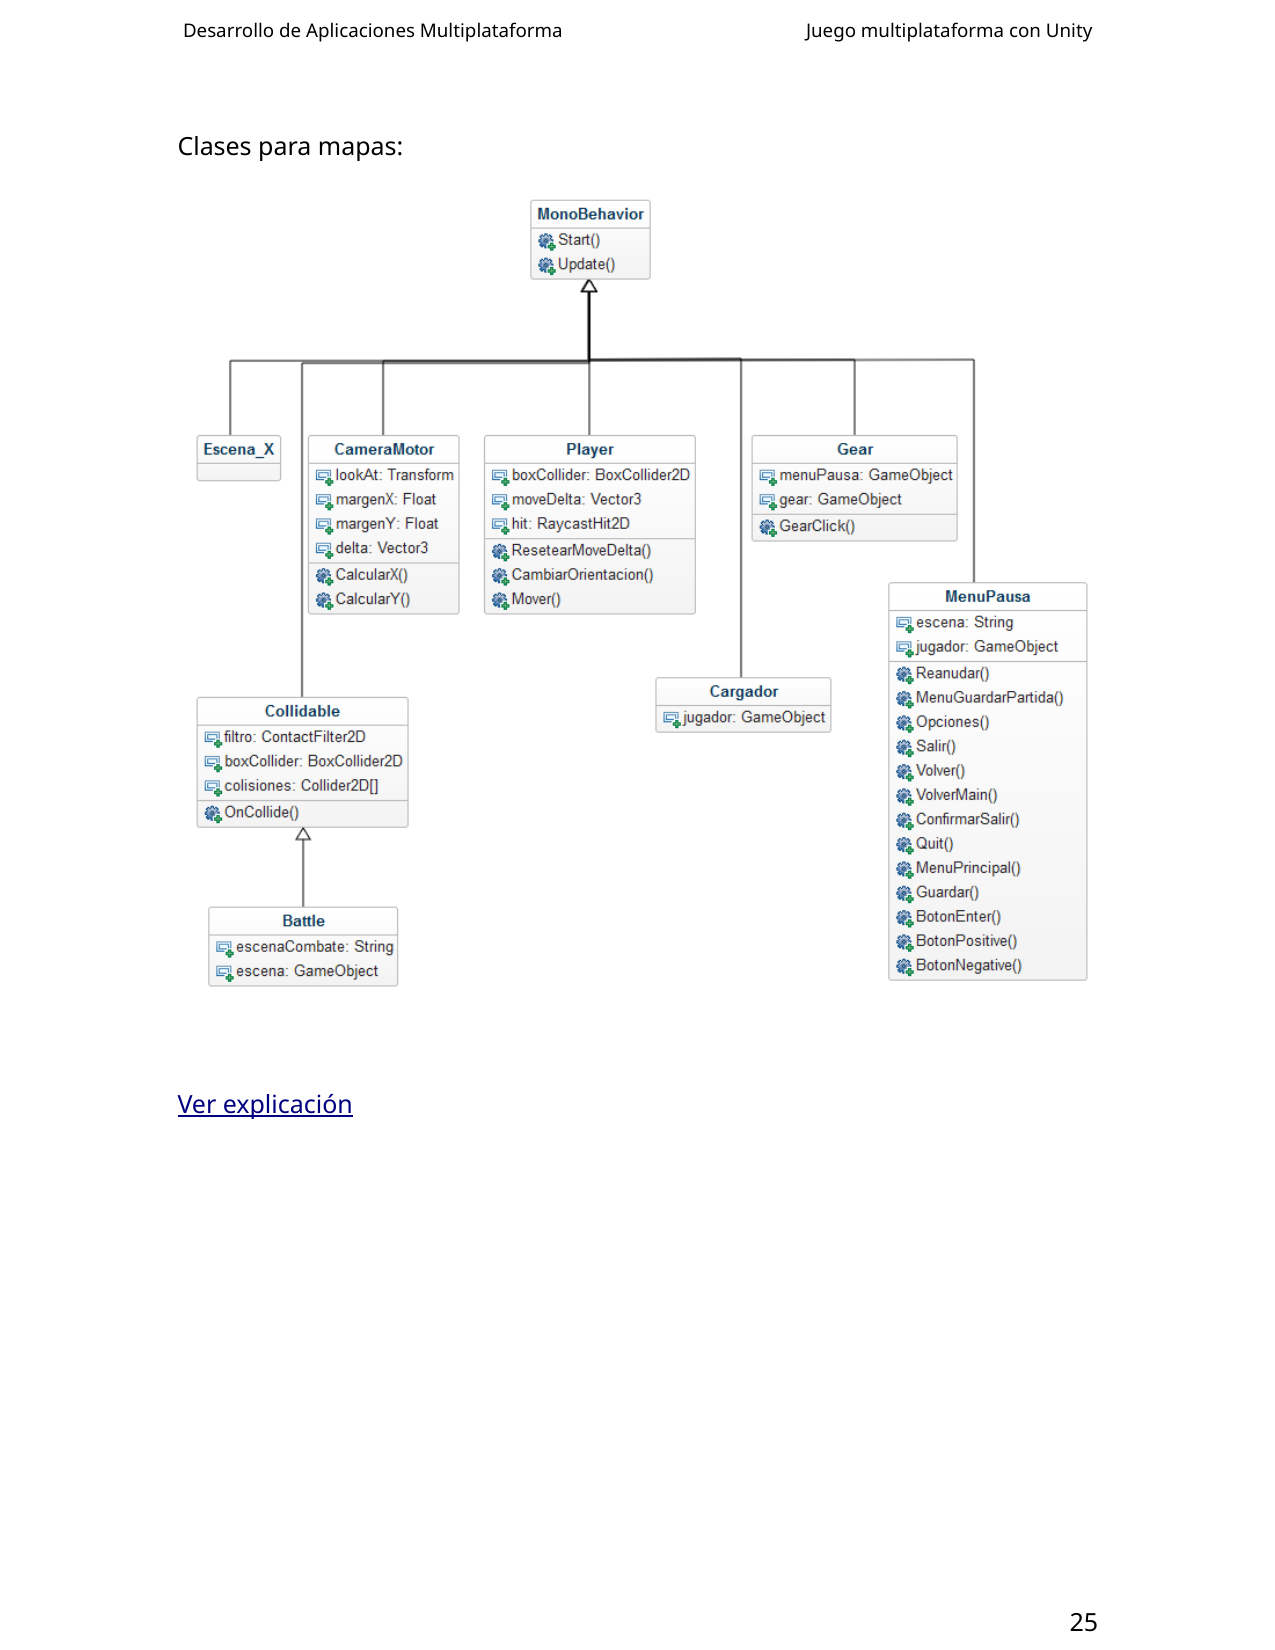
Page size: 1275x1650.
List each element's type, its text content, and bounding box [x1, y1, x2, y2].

text Ver explicación [177, 1087, 1098, 1121]
text Clases para mapas: [177, 129, 1098, 163]
picture [177, 194, 1098, 1004]
